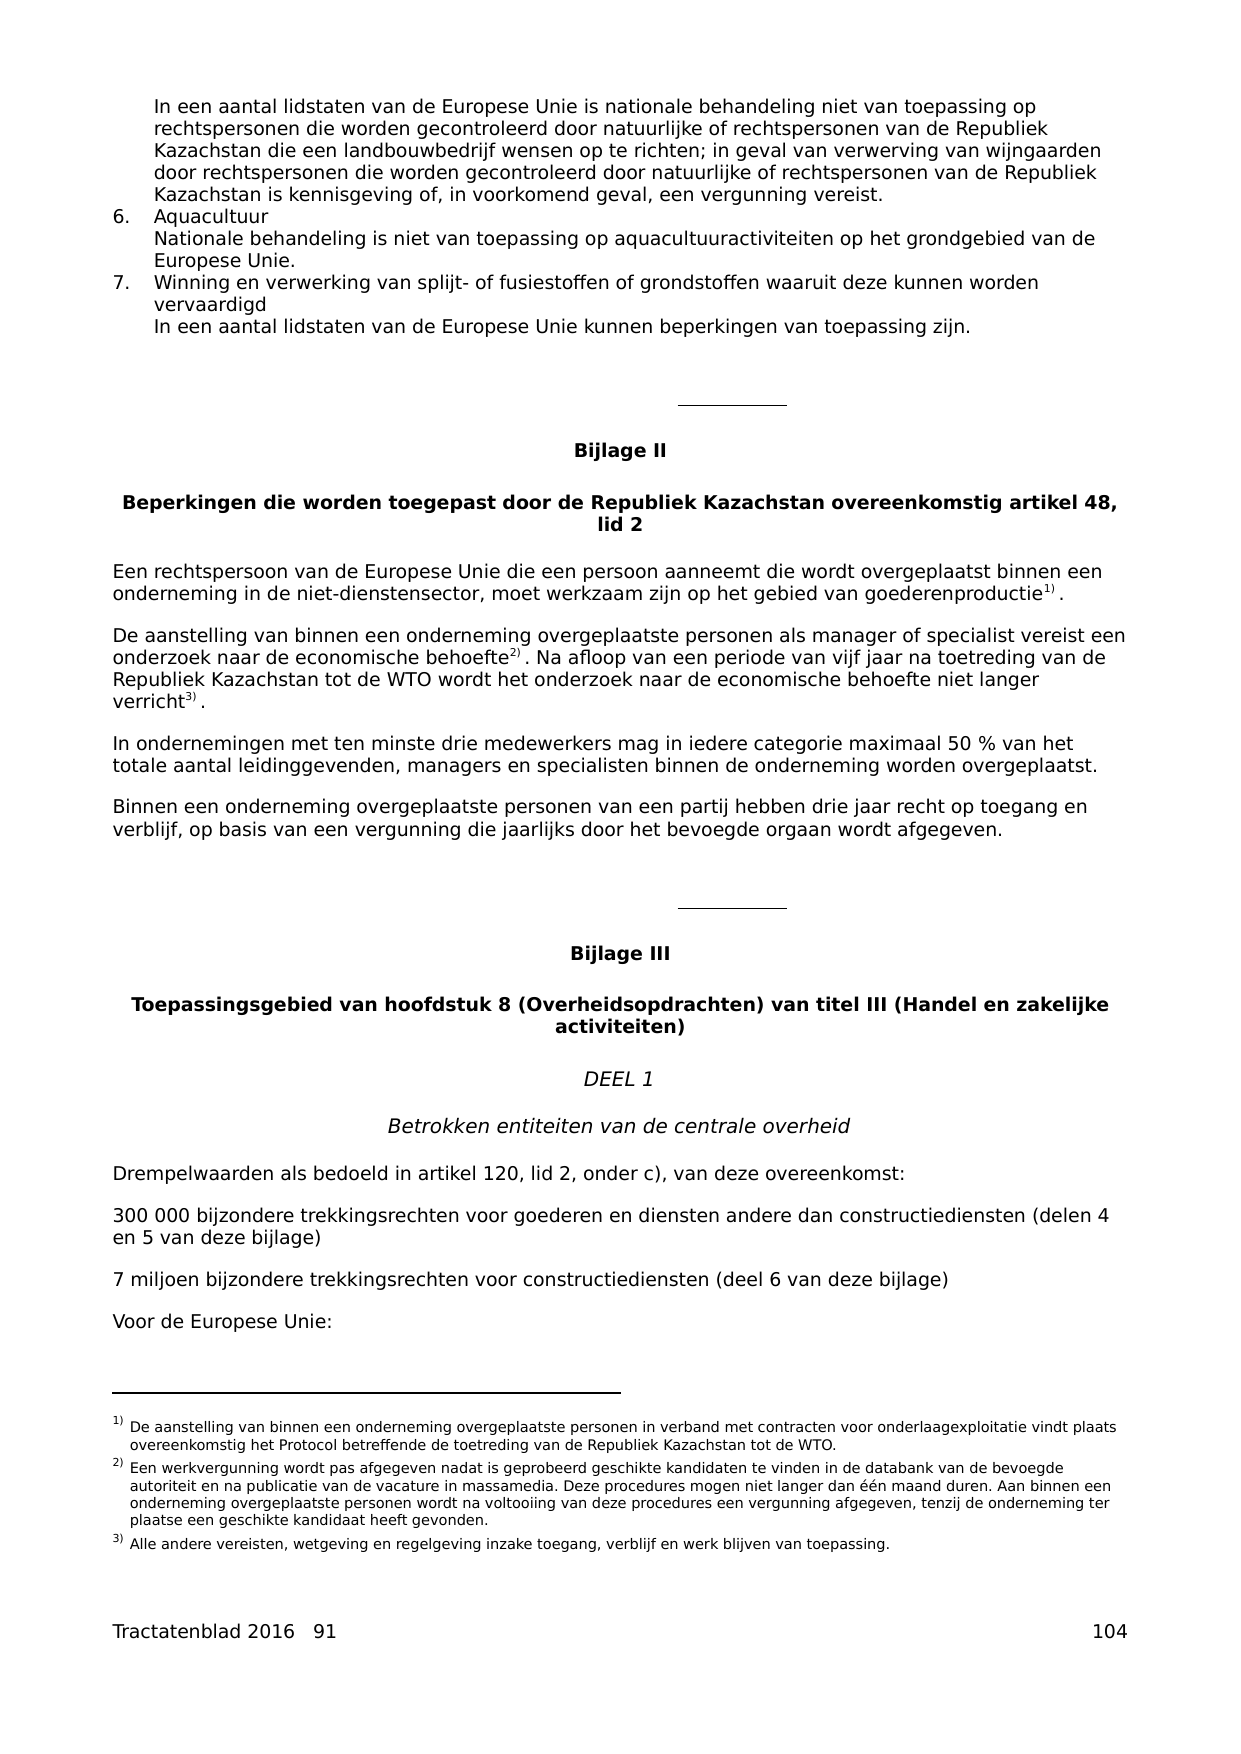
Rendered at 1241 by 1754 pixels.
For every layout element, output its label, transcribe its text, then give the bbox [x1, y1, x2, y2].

text Binnen een onderneming overgeplaatste personen van een partij hebben drie jaar recht op toegang en verblijf, op basis van een vergunning die jaarlijks door het bevoegde orgaan wordt afgegeven. [112, 796, 1128, 840]
text In ondernemingen met ten minste drie medewerkers mag in iedere categorie maximaal 50 % van het totale aantal leidinggevenden, managers en specialisten binnen de onderneming worden overgeplaatst. [112, 732, 1128, 776]
text De aanstelling van binnen een onderneming overgeplaatste personen als manager of specialist vereist een onderzoek naar de economische behoefte. Na afloop van een periode van vijf jaar na toetreding van de Republiek Kazachstan tot de WTO wordt het onderzoek naar de economische behoefte niet langer verricht. [112, 624, 1128, 712]
text Drempelwaarden als bedoeld in artikel 120, lid 2, onder c), van deze overeenkomst: [112, 1163, 1128, 1185]
subtitle Bijlage II [112, 440, 1128, 462]
text 300 000 bijzondere trekkingsrechten voor goederen en diensten andere dan constructiediensten (delen 4 en 5 van deze bijlage) [112, 1205, 1128, 1249]
text Alle andere vereisten, wetgeving en regelgeving inzake toegang, verblijf en werk blijven van toepassing. [112, 1532, 1128, 1554]
text De aanstelling van binnen een onderneming overgeplaatste personen in verband met contracten voor onderlaagexploitatie vindt plaats overeenkomstig het Protocol betreffende de toetreding van de Republiek Kazachstan tot de WTO. [112, 1414, 1128, 1453]
text Een rechtspersoon van de Europese Unie die een persoon aanneemt die wordt overgeplaatst binnen een onderneming in de niet-dienstensector, moet werkzaam zijn op het gebied van goederenproductie. [112, 561, 1128, 604]
text Een werkvergunning wordt pas afgegeven nadat is geprobeerd geschikte kandidaten te vinden in de databank van de bevoegde autoriteit en na publicatie van de vacature in massamedia. Deze procedures mogen niet langer dan één maand duren. Aan binnen een onderneming overgeplaatste personen wordt na voltooiing van deze procedures een vergunning afgegeven, tenzij de onderneming ter plaatse een geschikte kandidaat heeft gevonden. [112, 1456, 1128, 1529]
subtitle DEEL 1 Betrokken entiteiten van de centrale overheid [112, 1068, 1128, 1138]
text Voor de Europese Unie: [112, 1311, 1128, 1333]
subtitle Beperkingen die worden toegepast door de Republiek Kazachstan overeenkomstig artikel 48, lid 2 [112, 492, 1128, 536]
subtitle Bijlage III [112, 942, 1128, 964]
text In een aantal lidstaten van de Europese Unie kunnen beperkingen van toepassing zijn. [153, 316, 1128, 338]
text In een aantal lidstaten van de Europese Unie is nationale behandeling niet van toepassing op rechtspersonen die worden gecontroleerd door natuurlijke of rechtspersonen van de Republiek Kazachstan die een landbouwbedrijf wensen op te richten; in geval van verwerving van wijngaarden door rechtspersonen die worden gecontroleerd door natuurlijke of rechtspersonen van de Republiek Kazachstan is kennisgeving of, in voorkomend geval, een vergunning vereist. [153, 96, 1128, 206]
subtitle Toepassingsgebied van hoofdstuk 8 (Overheidsopdrachten) van titel III (Handel en zakelijke activiteiten) [112, 994, 1128, 1038]
text Nationale behandeling is niet van toepassing op aquacultuuractiviteiten op het grondgebied van de Europese Unie. [153, 228, 1128, 272]
text 6. Aquacultuur [112, 206, 1128, 228]
text 7 miljoen bijzondere trekkingsrechten voor constructiediensten (deel 6 van deze bijlage) [112, 1269, 1128, 1291]
text 7. Winning en verwerking van splijt- of fusiestoffen of grondstoffen waaruit deze kunnen worden vervaardigd [112, 272, 1128, 316]
